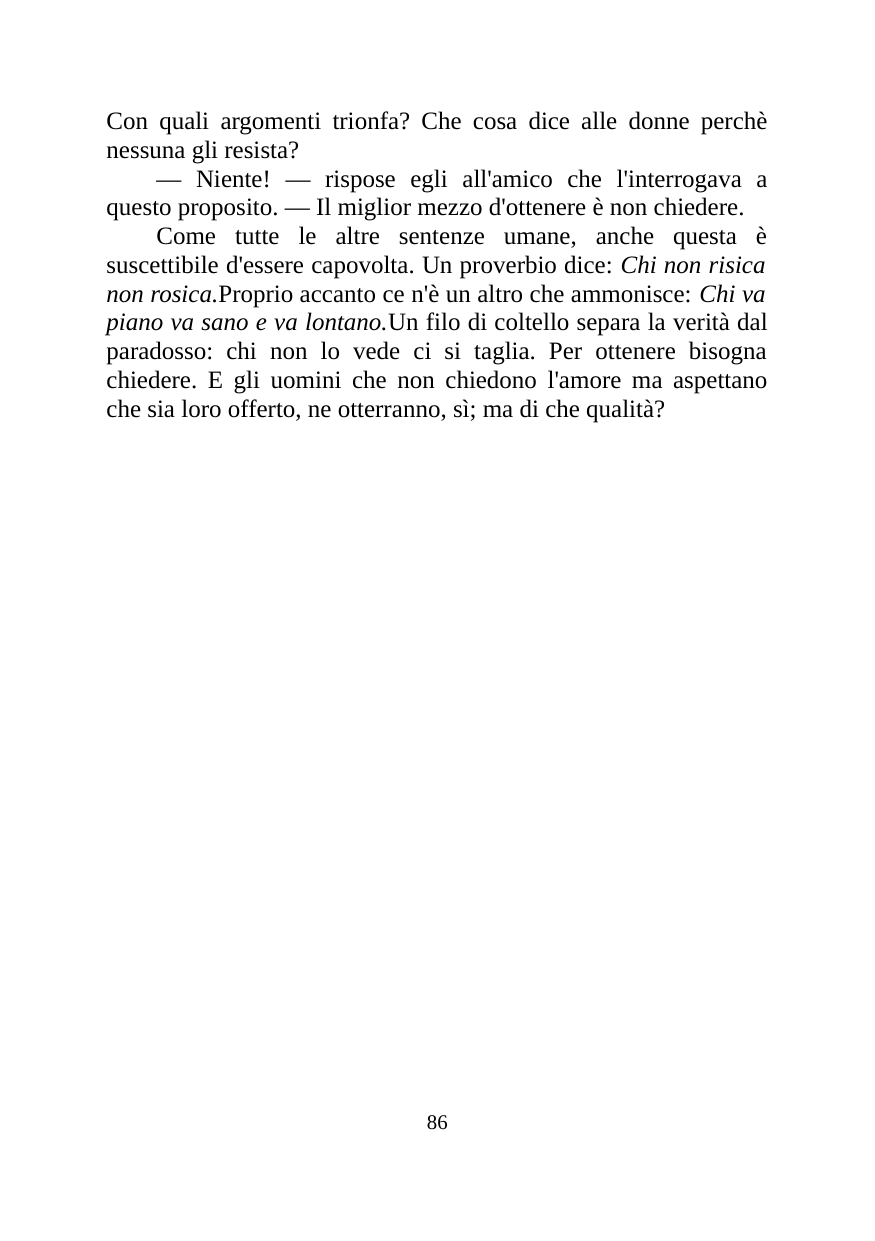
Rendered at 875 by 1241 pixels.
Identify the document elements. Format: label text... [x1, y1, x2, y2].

text Con quali argomenti trionfa? Che cosa dice alle donne perchè nessuna gli resista? [106, 106, 768, 164]
text Come tutte le altre sentenze umane, anche questa è suscettibile d'essere capovolta. Un proverbio dice: Chi non risica non rosica.Proprio accanto ce n'è un altro che ammonisce: Chi va piano va sano e va lontano.Un filo di coltello separa la verità dal paradosso: chi non lo vede ci si taglia. Per ottenere bisogna chiedere. E gli uomini che non chiedono l'amore ma aspettano che sia loro offerto, ne otterranno, sì; ma di che qualità? [106, 221, 768, 422]
text ― Niente! ― rispose egli all'amico che l'interrogava a questo proposito. ― Il miglior mezzo d'ottenere è non chiedere. [106, 164, 768, 221]
